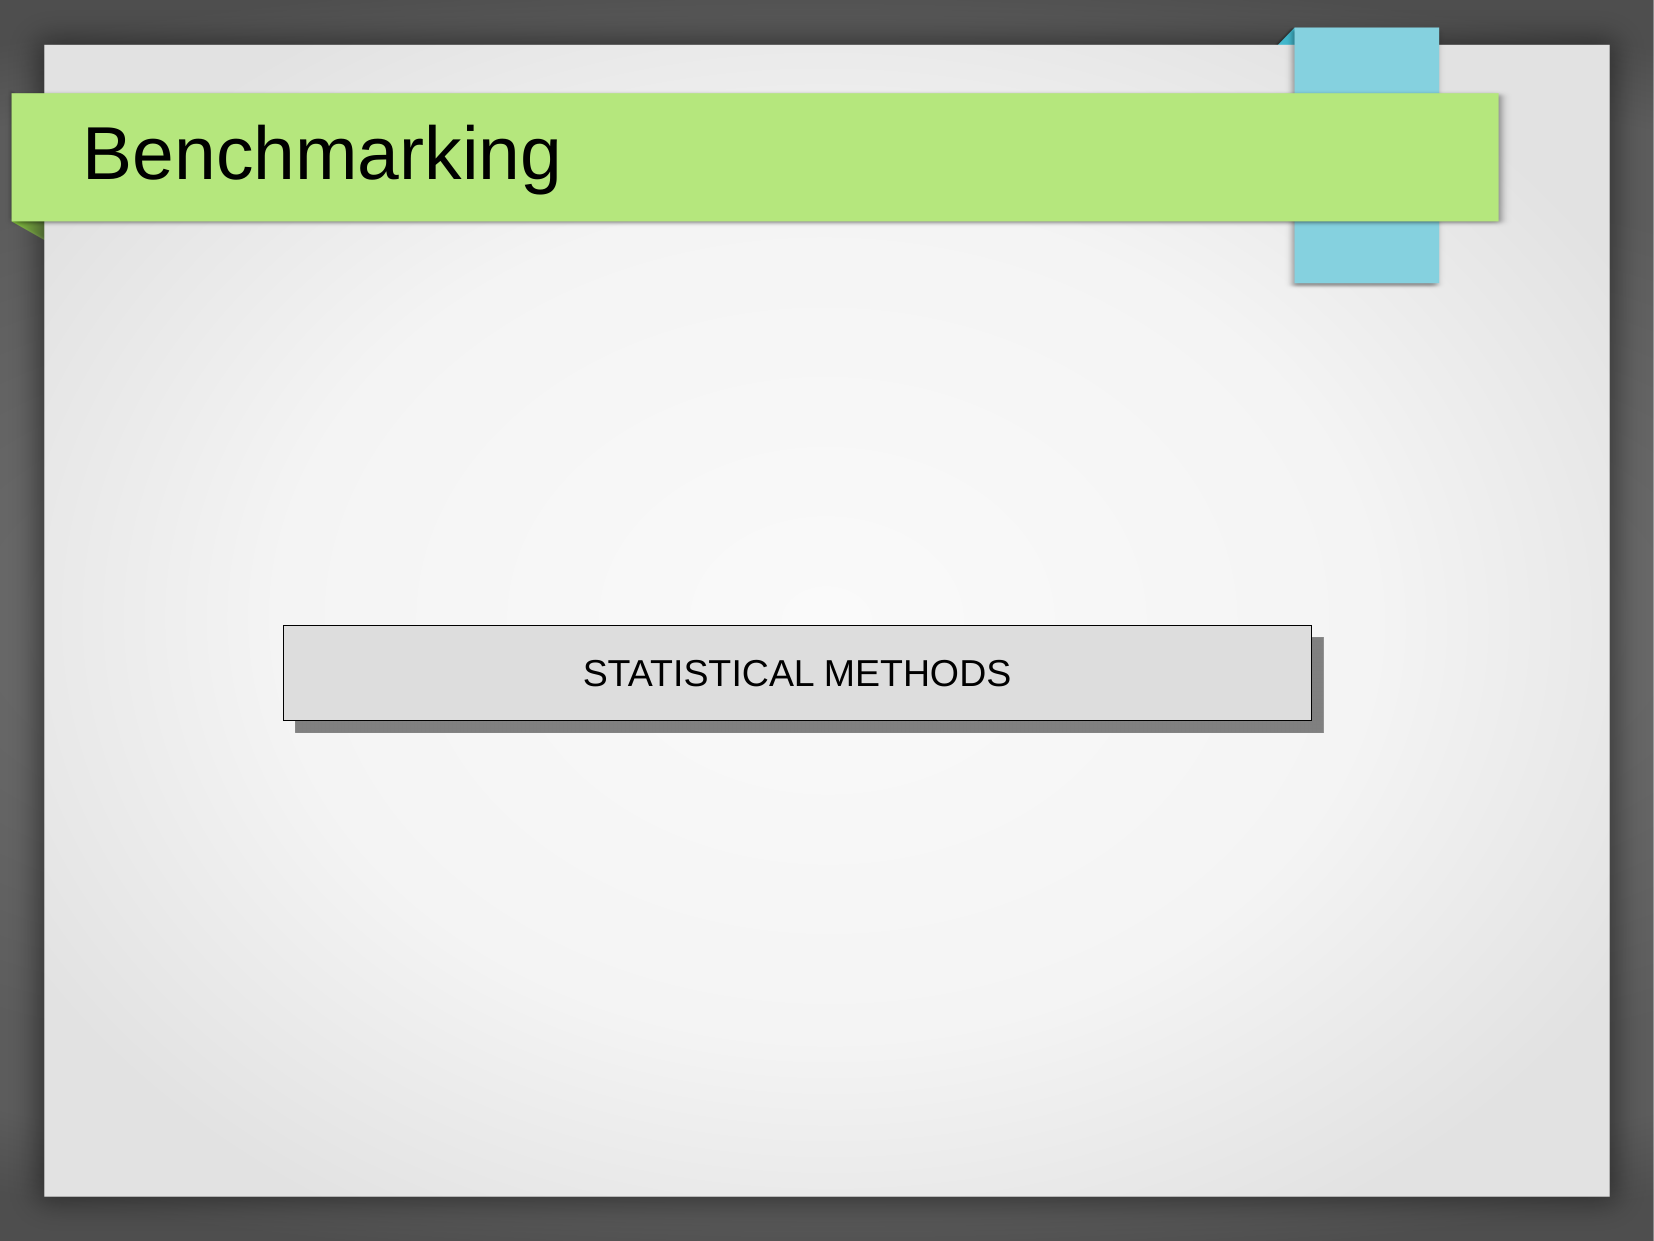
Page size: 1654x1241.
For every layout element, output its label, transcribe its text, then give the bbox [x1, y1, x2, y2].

text_box STATISTICAL METHODS [283, 625, 1312, 721]
title Benchmarking [82, 94, 1264, 213]
picture [0, 0, 1654, 1241]
